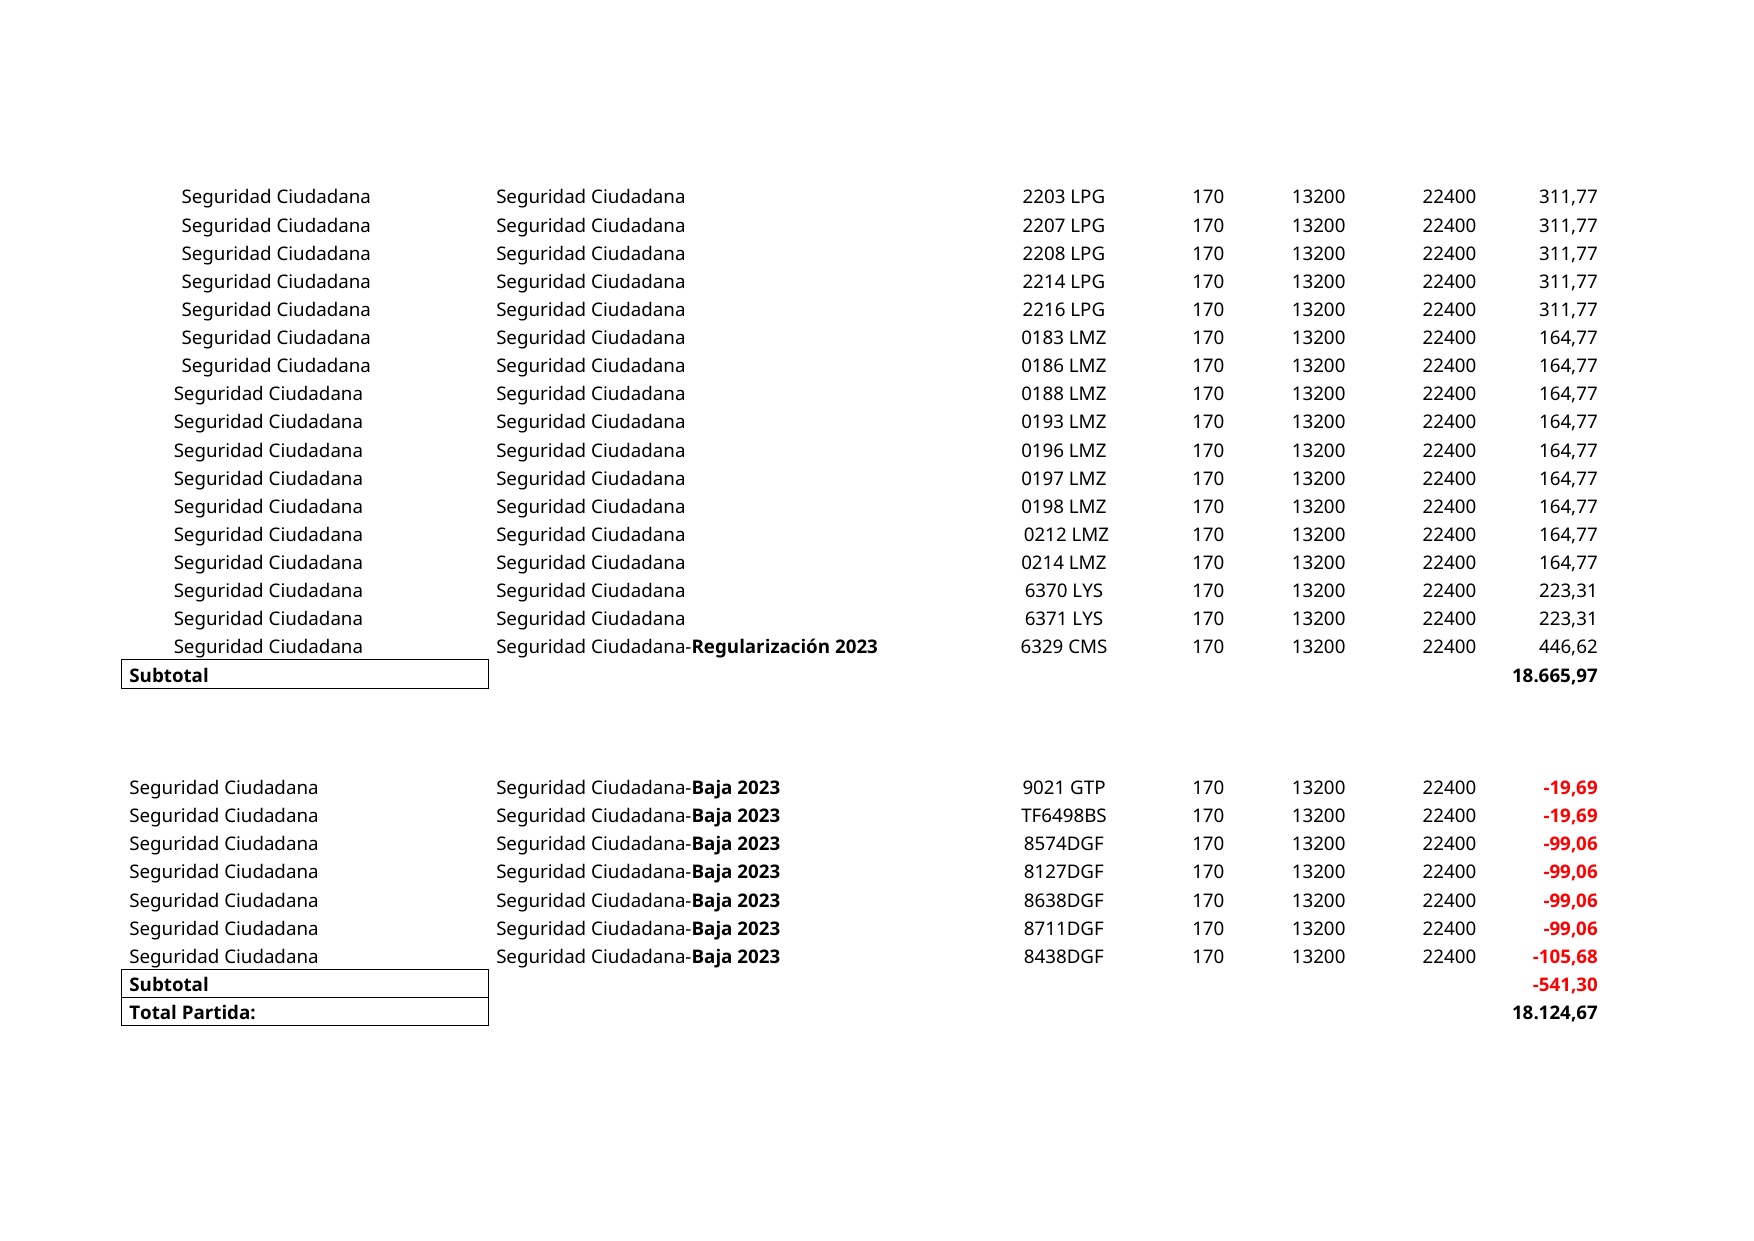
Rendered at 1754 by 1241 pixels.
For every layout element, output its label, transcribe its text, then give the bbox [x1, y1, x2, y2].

table_cell 164,77 [1483, 463, 1614, 491]
table_cell 13200 [1231, 884, 1352, 912]
table_cell 0186 LMZ [1005, 350, 1122, 378]
table_cell 22400 [1353, 547, 1483, 575]
table_cell 22400 [1353, 378, 1483, 406]
table_cell [489, 969, 1005, 997]
table_cell 13200 [1231, 378, 1352, 406]
table_cell 6371 LYS [1005, 603, 1122, 631]
table_cell 22400 [1353, 575, 1483, 603]
table_cell 13200 [1231, 913, 1352, 941]
table_cell [122, 181, 174, 209]
table_cell Seguridad Ciudadana [122, 884, 489, 912]
table_cell [122, 744, 489, 772]
table_cell Seguridad Ciudadana [122, 631, 489, 659]
table_cell 13200 [1231, 238, 1352, 266]
table_cell 22400 [1353, 238, 1483, 266]
table_cell [489, 997, 1005, 1025]
table_cell Seguridad Ciudadana [489, 238, 1005, 266]
table_cell 13200 [1231, 181, 1352, 209]
table_cell [1231, 744, 1352, 772]
table_cell [1231, 997, 1352, 1025]
table_cell [1353, 997, 1483, 1025]
table_cell 164,77 [1483, 519, 1614, 547]
table_cell [1353, 659, 1483, 687]
table_cell -99,06 [1483, 884, 1614, 912]
table_cell Seguridad Ciudadana [122, 575, 489, 603]
table_cell Seguridad Ciudadana [174, 266, 489, 294]
table_cell 164,77 [1483, 434, 1614, 462]
table_cell -19,69 [1483, 800, 1614, 828]
table_cell Seguridad Ciudadana [174, 322, 489, 350]
table_cell 0197 LMZ [1005, 463, 1122, 491]
table_cell 22400 [1353, 884, 1483, 912]
table_cell 13200 [1231, 856, 1352, 884]
table_cell 13200 [1231, 463, 1352, 491]
table_cell -99,06 [1483, 856, 1614, 884]
table_cell 13200 [1231, 350, 1352, 378]
table_cell Seguridad Ciudadana [122, 491, 489, 519]
table_cell [489, 659, 1005, 687]
table_cell Seguridad Ciudadana [489, 491, 1005, 519]
table_cell 164,77 [1483, 406, 1614, 434]
table_cell 170 [1122, 913, 1231, 941]
table_cell [1231, 1025, 1352, 1053]
table_cell Seguridad Ciudadana [174, 294, 489, 322]
table_cell 223,31 [1483, 603, 1614, 631]
table_cell [1483, 744, 1614, 772]
table_cell 0198 LMZ [1005, 491, 1122, 519]
table_cell 13200 [1231, 941, 1352, 969]
table_cell Seguridad Ciudadana-Baja 2023 [489, 856, 1005, 884]
table_cell 8711DGF [1005, 913, 1122, 941]
table_cell [1483, 716, 1614, 744]
table_cell 170 [1122, 378, 1231, 406]
table_cell -99,06 [1483, 913, 1614, 941]
table_cell 170 [1122, 209, 1231, 237]
table_cell 2207 LPG [1005, 209, 1122, 237]
table_cell 170 [1122, 575, 1231, 603]
table_cell Seguridad Ciudadana [489, 519, 1005, 547]
table_cell 13200 [1231, 519, 1352, 547]
table_cell 170 [1122, 800, 1231, 828]
table_cell 311,77 [1483, 266, 1614, 294]
table_cell 164,77 [1483, 350, 1614, 378]
table_cell 13200 [1231, 434, 1352, 462]
table_cell [122, 322, 174, 350]
table_cell 13200 [1231, 547, 1352, 575]
table_cell [122, 350, 174, 378]
table_cell 13200 [1231, 294, 1352, 322]
table_cell [1122, 659, 1231, 687]
table_cell Seguridad Ciudadana-Baja 2023 [489, 913, 1005, 941]
table_cell 0212 LMZ [1005, 519, 1122, 547]
table_cell [122, 266, 174, 294]
table_cell 170 [1122, 631, 1231, 659]
table_cell 164,77 [1483, 491, 1614, 519]
table_cell 22400 [1353, 603, 1483, 631]
table_cell [1353, 969, 1483, 997]
table_cell Seguridad Ciudadana [122, 800, 489, 828]
table_cell Seguridad Ciudadana [489, 378, 1005, 406]
table_cell Seguridad Ciudadana [489, 434, 1005, 462]
table_cell 170 [1122, 322, 1231, 350]
table_cell 0193 LMZ [1005, 406, 1122, 434]
table_cell 170 [1122, 238, 1231, 266]
table_cell 170 [1122, 350, 1231, 378]
table_cell [1231, 659, 1352, 687]
table_cell [1353, 1025, 1483, 1053]
table_cell Seguridad Ciudadana-Baja 2023 [489, 772, 1005, 800]
table_cell [1005, 969, 1122, 997]
table_cell Seguridad Ciudadana [489, 266, 1005, 294]
table_cell [1005, 688, 1122, 716]
table_cell 0214 LMZ [1005, 547, 1122, 575]
table_cell 13200 [1231, 322, 1352, 350]
table_cell Seguridad Ciudadana [489, 350, 1005, 378]
table_cell [489, 716, 1005, 744]
table_cell 13200 [1231, 406, 1352, 434]
table_cell 22400 [1353, 519, 1483, 547]
table_cell [1231, 969, 1352, 997]
table_cell [1353, 688, 1483, 716]
table_cell [122, 209, 174, 237]
table_cell Seguridad Ciudadana [122, 772, 489, 800]
table_cell Seguridad Ciudadana [122, 406, 489, 434]
table_cell 13200 [1231, 828, 1352, 856]
table_cell Seguridad Ciudadana [122, 547, 489, 575]
table_cell 13200 [1231, 209, 1352, 237]
table_cell Seguridad Ciudadana [489, 463, 1005, 491]
table_cell [1122, 969, 1231, 997]
table_cell 446,62 [1483, 631, 1614, 659]
table_cell Seguridad Ciudadana [122, 519, 489, 547]
table_cell [1353, 716, 1483, 744]
table_cell -541,30 [1483, 969, 1614, 997]
table_cell [489, 688, 1005, 716]
table_cell 13200 [1231, 603, 1352, 631]
table_cell Subtotal [122, 970, 488, 997]
table_cell 22400 [1353, 856, 1483, 884]
table_cell 2203 LPG [1005, 181, 1122, 209]
table_cell Seguridad Ciudadana-Baja 2023 [489, 941, 1005, 969]
table_cell 311,77 [1483, 209, 1614, 237]
table_cell Seguridad Ciudadana [489, 603, 1005, 631]
table_cell [1122, 997, 1231, 1025]
table_cell [1122, 1025, 1231, 1053]
table_cell 18.665,97 [1483, 659, 1614, 687]
table_cell [1122, 744, 1231, 772]
table_cell 8638DGF [1005, 884, 1122, 912]
table_cell [489, 744, 1005, 772]
table_cell [1483, 688, 1614, 716]
table_cell Seguridad Ciudadana-Baja 2023 [489, 884, 1005, 912]
table_cell 22400 [1353, 772, 1483, 800]
table_cell 22400 [1353, 463, 1483, 491]
table_cell Seguridad Ciudadana [122, 603, 489, 631]
table_cell 9021 GTP [1005, 772, 1122, 800]
table_cell 22400 [1353, 800, 1483, 828]
table_cell 170 [1122, 406, 1231, 434]
table_cell 170 [1122, 434, 1231, 462]
table_cell TF6498BS [1005, 800, 1122, 828]
table_cell 170 [1122, 294, 1231, 322]
table_cell 13200 [1231, 631, 1352, 659]
table_cell 22400 [1353, 350, 1483, 378]
table_cell 0196 LMZ [1005, 434, 1122, 462]
table_cell 22400 [1353, 913, 1483, 941]
table_cell [122, 294, 174, 322]
table_cell Seguridad Ciudadana-Regularización 2023 [489, 631, 1005, 659]
table_cell Subtotal [122, 660, 488, 687]
table_cell Seguridad Ciudadana [174, 181, 489, 209]
table_cell 170 [1122, 491, 1231, 519]
table_cell [122, 689, 489, 716]
table_cell Seguridad Ciudadana [122, 913, 489, 941]
table_cell 170 [1122, 266, 1231, 294]
table_cell 22400 [1353, 406, 1483, 434]
table_cell [122, 1026, 489, 1053]
table_cell 0183 LMZ [1005, 322, 1122, 350]
table_cell Total Partida: [122, 998, 488, 1025]
table_cell Seguridad Ciudadana [122, 378, 489, 406]
table_cell 22400 [1353, 209, 1483, 237]
table_cell 8438DGF [1005, 941, 1122, 969]
table_cell Seguridad Ciudadana [489, 575, 1005, 603]
table_cell Seguridad Ciudadana [122, 856, 489, 884]
table_cell 22400 [1353, 631, 1483, 659]
table_cell 13200 [1231, 491, 1352, 519]
table_cell 170 [1122, 181, 1231, 209]
table_cell 170 [1122, 941, 1231, 969]
table_cell 164,77 [1483, 378, 1614, 406]
table_cell Seguridad Ciudadana [122, 463, 489, 491]
table_cell [1122, 688, 1231, 716]
table_cell Seguridad Ciudadana [489, 406, 1005, 434]
table_cell Seguridad Ciudadana [122, 434, 489, 462]
table_cell 0188 LMZ [1005, 378, 1122, 406]
table_cell 311,77 [1483, 238, 1614, 266]
table_cell Seguridad Ciudadana [489, 322, 1005, 350]
table_cell [122, 238, 174, 266]
table_cell 22400 [1353, 181, 1483, 209]
table_cell 13200 [1231, 266, 1352, 294]
table_cell 13200 [1231, 800, 1352, 828]
table_cell [1005, 1025, 1122, 1053]
table_cell 22400 [1353, 266, 1483, 294]
table_cell 8127DGF [1005, 856, 1122, 884]
table_cell 311,77 [1483, 181, 1614, 209]
table_cell Seguridad Ciudadana [122, 828, 489, 856]
table_cell [489, 1025, 1005, 1053]
table_cell -19,69 [1483, 772, 1614, 800]
table_cell 164,77 [1483, 547, 1614, 575]
table_cell [1231, 716, 1352, 744]
table_cell Seguridad Ciudadana [489, 547, 1005, 575]
table_cell 170 [1122, 603, 1231, 631]
table_cell 164,77 [1483, 322, 1614, 350]
table_cell 18.124,67 [1483, 997, 1614, 1025]
table_cell 170 [1122, 463, 1231, 491]
table_cell Seguridad Ciudadana-Baja 2023 [489, 800, 1005, 828]
table_cell 8574DGF [1005, 828, 1122, 856]
table_cell 13200 [1231, 772, 1352, 800]
table_cell [1005, 744, 1122, 772]
table_cell -99,06 [1483, 828, 1614, 856]
table_cell Seguridad Ciudadana [174, 238, 489, 266]
table_cell 6370 LYS [1005, 575, 1122, 603]
table_cell Seguridad Ciudadana [174, 350, 489, 378]
table_cell 170 [1122, 828, 1231, 856]
table_cell 170 [1122, 519, 1231, 547]
table_cell 22400 [1353, 491, 1483, 519]
table_cell [1005, 659, 1122, 687]
table_cell Seguridad Ciudadana [489, 209, 1005, 237]
table_cell Seguridad Ciudadana [489, 294, 1005, 322]
table_cell 2216 LPG [1005, 294, 1122, 322]
table_cell Seguridad Ciudadana [489, 181, 1005, 209]
table_cell [1353, 744, 1483, 772]
table_cell 170 [1122, 884, 1231, 912]
table_cell Seguridad Ciudadana [122, 941, 489, 969]
table_cell 22400 [1353, 322, 1483, 350]
table_cell 13200 [1231, 575, 1352, 603]
table_cell [1005, 716, 1122, 744]
table_cell 6329 CMS [1005, 631, 1122, 659]
table_cell [1231, 688, 1352, 716]
table_cell [1122, 716, 1231, 744]
table_cell 2214 LPG [1005, 266, 1122, 294]
table_cell 170 [1122, 547, 1231, 575]
table_cell 170 [1122, 856, 1231, 884]
table_cell 22400 [1353, 294, 1483, 322]
table_cell -105,68 [1483, 941, 1614, 969]
table_cell 170 [1122, 772, 1231, 800]
table_cell 223,31 [1483, 575, 1614, 603]
table_cell [1483, 1025, 1614, 1053]
table_cell Seguridad Ciudadana-Baja 2023 [489, 828, 1005, 856]
table_cell 22400 [1353, 941, 1483, 969]
table_cell [1005, 997, 1122, 1025]
table_cell 22400 [1353, 434, 1483, 462]
table_cell 2208 LPG [1005, 238, 1122, 266]
table_cell [122, 716, 489, 744]
table_cell 311,77 [1483, 294, 1614, 322]
table_cell Seguridad Ciudadana [174, 209, 489, 237]
table_cell 22400 [1353, 828, 1483, 856]
